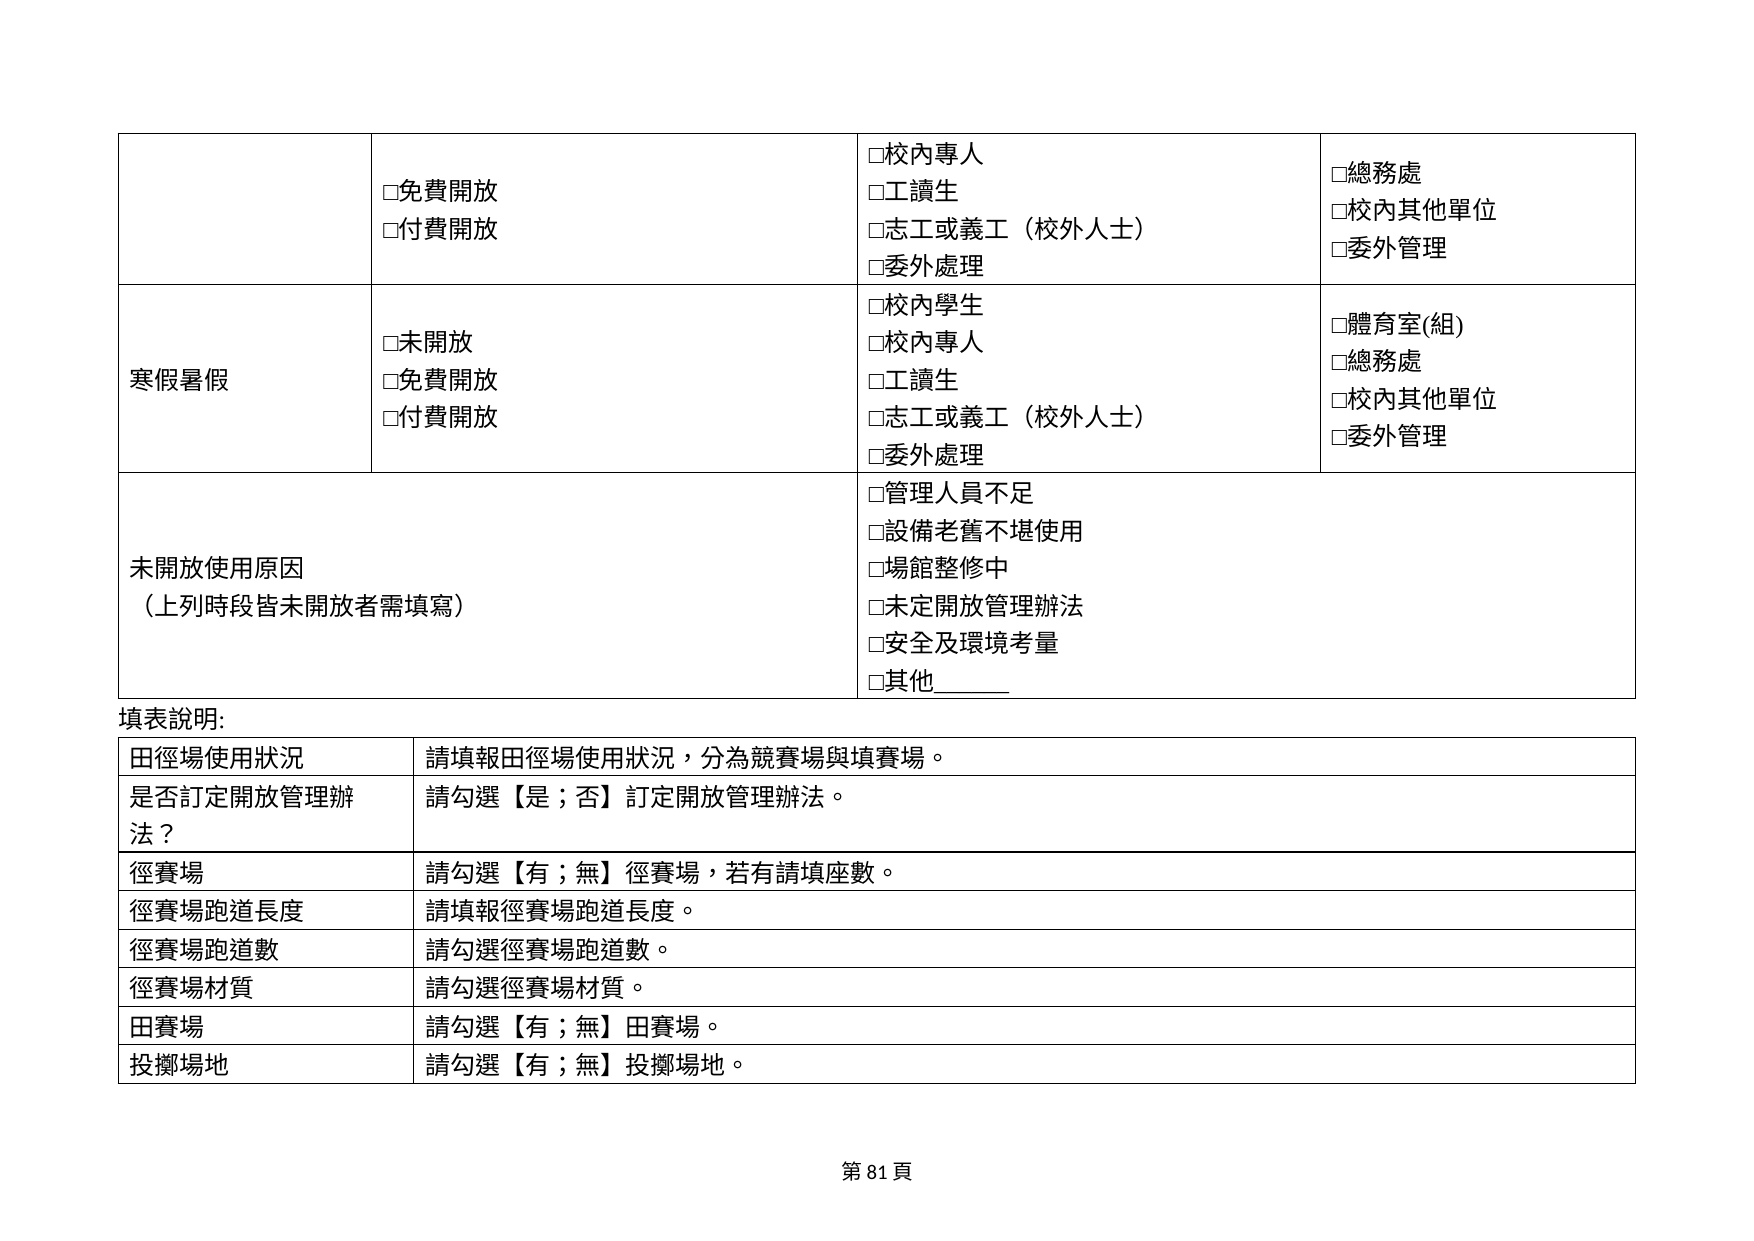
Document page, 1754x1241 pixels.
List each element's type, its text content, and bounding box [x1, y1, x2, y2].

table_header 田徑場使用狀況 [119, 738, 413, 775]
table_cell 田賽場 [119, 1007, 413, 1044]
table_cell 未開放使用原因 （上列時段皆未開放者需填寫） [119, 473, 857, 698]
table_cell 請填報徑賽場跑道長度。 [414, 891, 1635, 928]
table_cell □未開放 □免費開放 □付費開放 [372, 285, 857, 472]
table_cell 投擲場地 [119, 1045, 413, 1083]
table_cell 徑賽場材質 [119, 968, 413, 1006]
table_cell 徑賽場 [119, 853, 413, 890]
table_cell 請勾選徑賽場材質。 [414, 968, 1635, 1006]
table_cell 請勾選徑賽場跑道數。 [414, 930, 1635, 967]
table_cell □管理人員不足 □設備老舊不堪使用 □場館整修中 □未定開放管理辦法 □安全及環境考量 □其他______ [858, 473, 1635, 698]
table_cell 請勾選【是；否】訂定開放管理辦法。 [414, 776, 1635, 851]
table_header 請填報田徑場使用狀況，分為競賽場與填賽場。 [414, 738, 1635, 775]
table_cell □校內專人 □工讀生 □志工或義工（校外人士） □委外處理 [858, 134, 1320, 284]
table_cell 請勾選【有；無】徑賽場，若有請填座數。 [414, 853, 1635, 890]
table_cell □總務處 □校內其他單位 □委外管理 [1321, 134, 1635, 284]
table_cell 是否訂定開放管理辦法？ [119, 776, 413, 851]
table_cell □校內學生 □校內專人 □工讀生 □志工或義工（校外人士） □委外處理 [858, 285, 1320, 472]
table_cell 徑賽場跑道長度 [119, 891, 413, 928]
table_cell 請勾選【有；無】田賽場。 [414, 1007, 1635, 1044]
table_cell 徑賽場跑道數 [119, 930, 413, 967]
table_cell □體育室(組) □總務處 □校內其他單位 □委外管理 [1321, 285, 1635, 472]
text 填表說明: [118, 699, 1636, 737]
table_cell □免費開放 □付費開放 [372, 134, 857, 284]
table_cell 請勾選【有；無】投擲場地。 [414, 1045, 1635, 1083]
table_cell [119, 134, 371, 284]
table_cell 寒假暑假 [119, 285, 371, 472]
